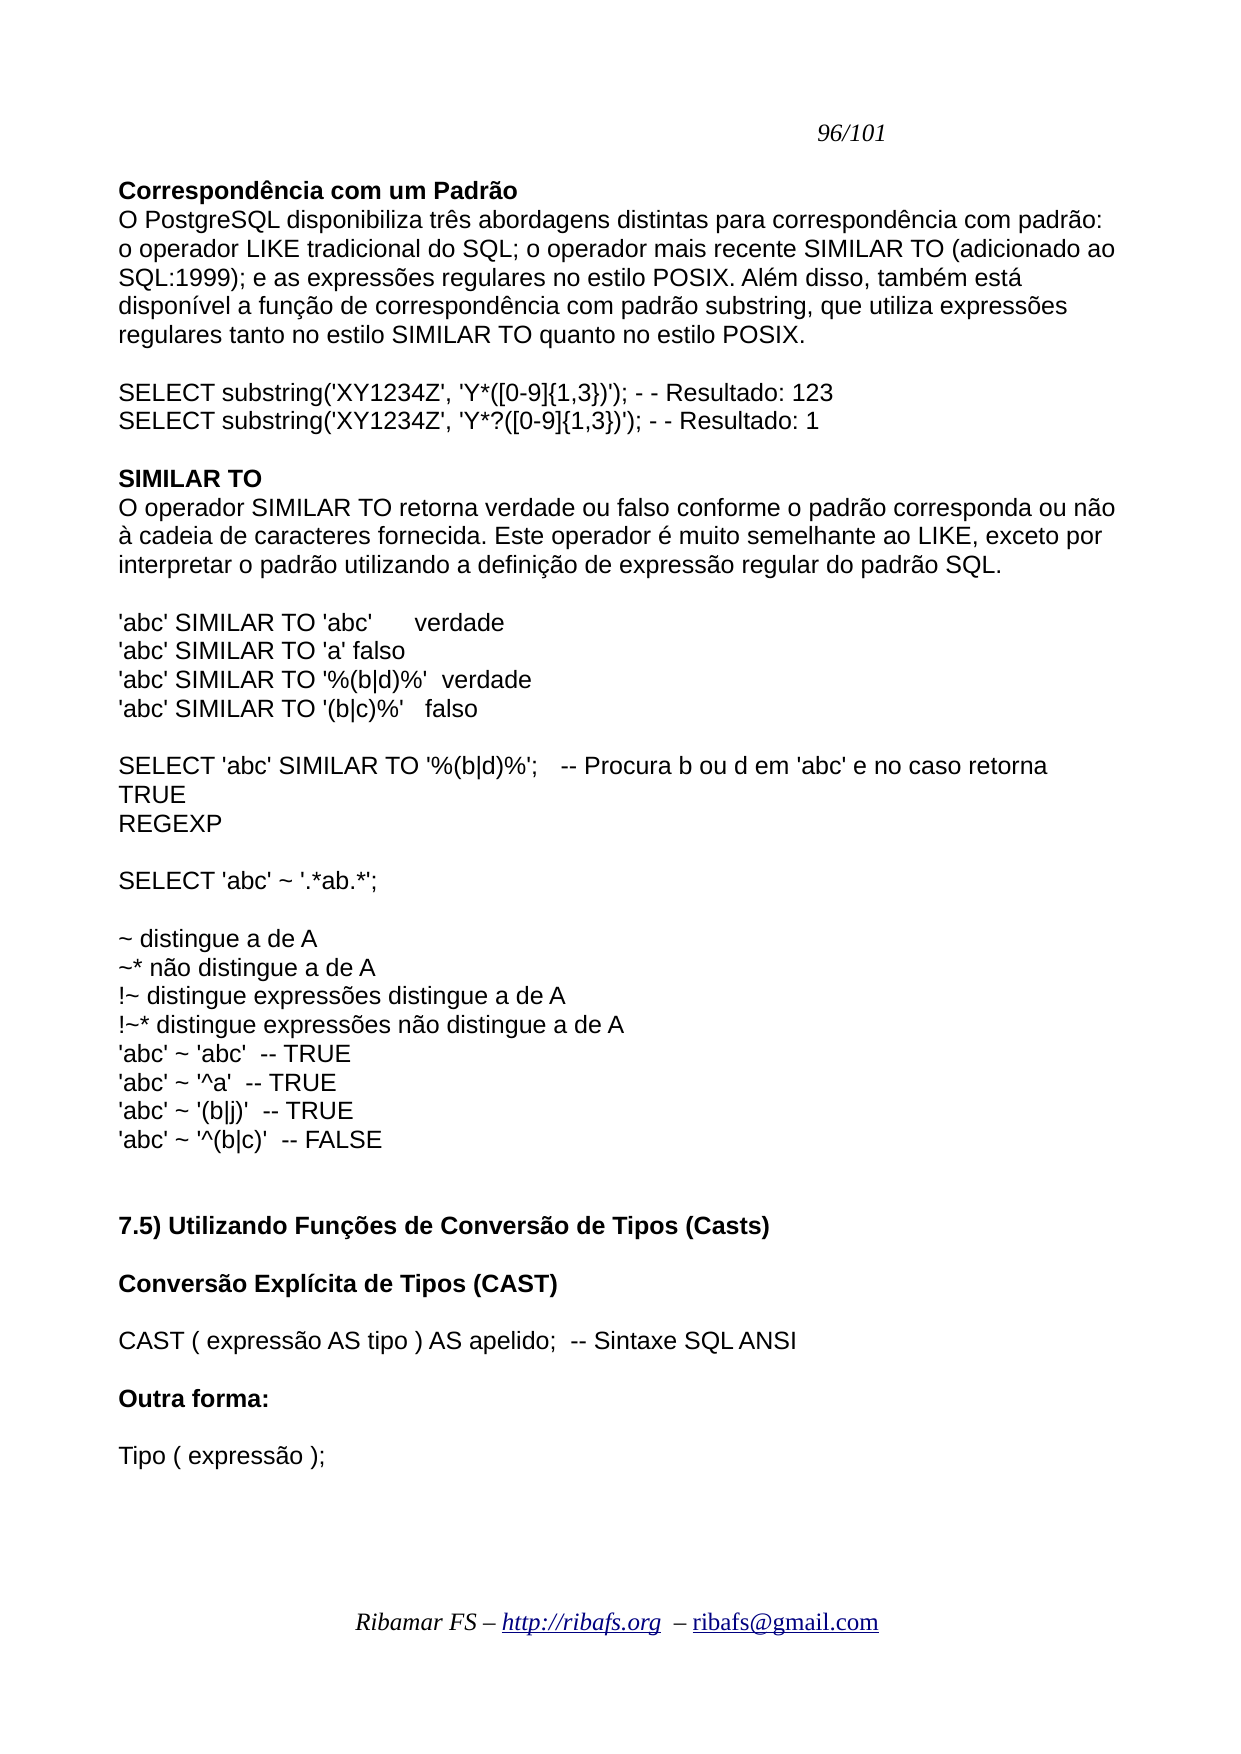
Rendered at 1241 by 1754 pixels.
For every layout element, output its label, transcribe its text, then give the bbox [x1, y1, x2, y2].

text 'abc' SIMILAR TO 'a' falso [118, 636, 1122, 665]
text O operador SIMILAR TO retorna verdade ou falso conforme o padrão corresponda ou não à cadeia de caracteres fornecida. Este operador é muito semelhante ao LIKE, exceto por interpretar o padrão utilizando a definição de expressão regular do padrão SQL. [118, 493, 1122, 579]
text !~* distingue expressões não distingue a de A [118, 1010, 1122, 1039]
text 'abc' SIMILAR TO 'abc' verdade [118, 608, 1122, 636]
text 'abc' SIMILAR TO '%(b|d)%' verdade [118, 665, 1122, 694]
text SIMILAR TO [118, 464, 1122, 493]
text SELECT 'abc' SIMILAR TO '%(b|d)%'; -- Procura b ou d em 'abc' e no caso retorna TRUE [118, 751, 1122, 809]
text ~* não distingue a de A [118, 953, 1122, 981]
text Tipo ( expressão ); [118, 1441, 1122, 1470]
text 7.5) Utilizando Funções de Conversão de Tipos (Casts) [118, 1211, 1122, 1240]
text !~ distingue expressões distingue a de A [118, 981, 1122, 1010]
text REGEXP [118, 809, 1122, 838]
text ~ distingue a de A [118, 924, 1122, 953]
text Conversão Explícita de Tipos (CAST) [118, 1269, 1122, 1298]
text 'abc' ~ '^a' -- TRUE [118, 1068, 1122, 1096]
text 'abc' ~ '^(b|c)' -- FALSE [118, 1125, 1122, 1154]
text 'abc' SIMILAR TO '(b|c)%' falso [118, 694, 1122, 723]
text Correspondência com um Padrão [118, 176, 1122, 205]
text SELECT substring('XY1234Z', 'Y*?([0-9]{1,3})'); - - Resultado: 1 [118, 406, 1122, 435]
text Outra forma: [118, 1384, 1122, 1413]
text 'abc' ~ 'abc' -- TRUE [118, 1039, 1122, 1068]
text CAST ( expressão AS tipo ) AS apelido; -- Sintaxe SQL ANSI [118, 1326, 1122, 1355]
text 'abc' ~ '(b|j)' -- TRUE [118, 1096, 1122, 1125]
text SELECT 'abc' ~ '.*ab.*'; [118, 866, 1122, 895]
text O PostgreSQL disponibiliza três abordagens distintas para correspondência com padrão: o operador LIKE tradicional do SQL; o operador mais recente SIMILAR TO (adicionado ao SQL:1999); e as expressões regulares no estilo POSIX. Além disso, também está disponível a função de correspondência com padrão substring, que utiliza expressões regulares tanto no estilo SIMILAR TO quanto no estilo POSIX. [118, 205, 1122, 349]
text SELECT substring('XY1234Z', 'Y*([0-9]{1,3})'); - - Resultado: 123 [118, 378, 1122, 406]
